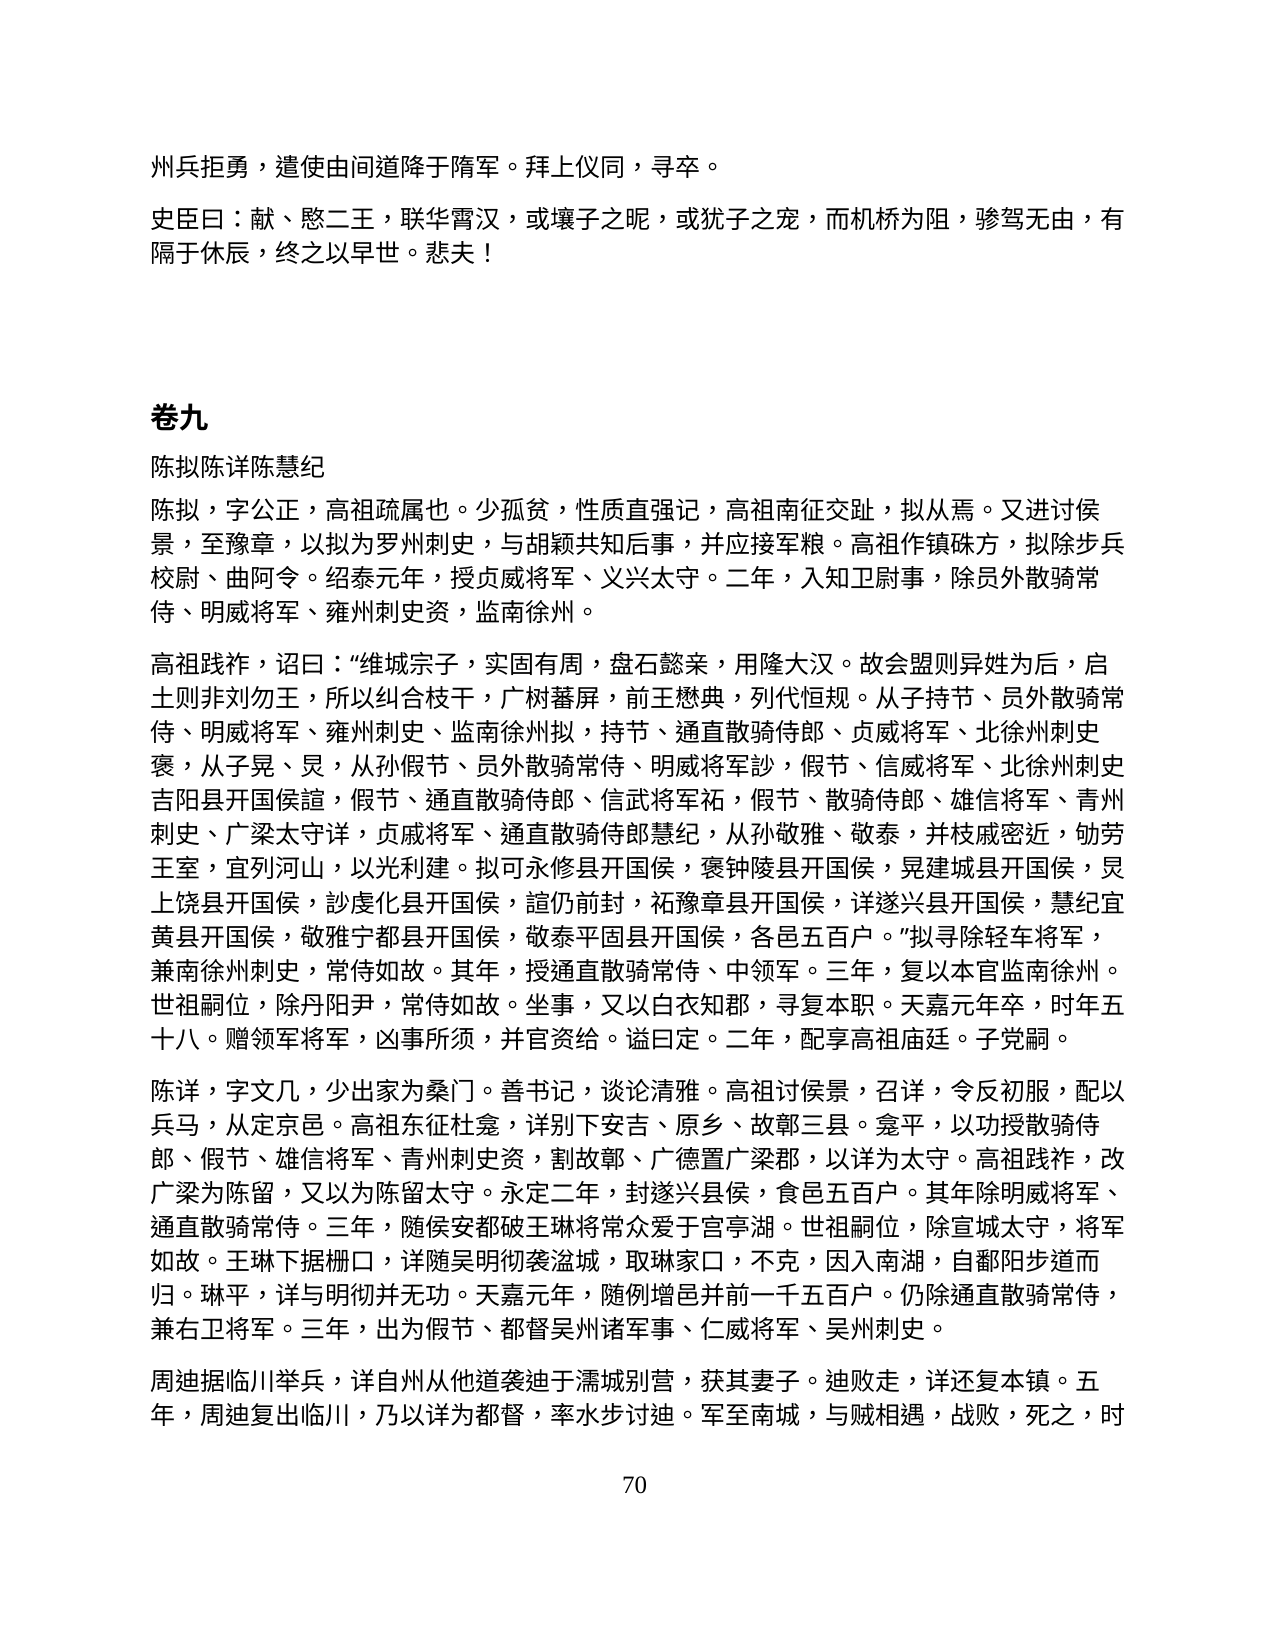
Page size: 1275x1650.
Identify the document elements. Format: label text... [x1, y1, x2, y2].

text 陈详，字文几，少出家为桑门。善书记，谈论清雅。高祖讨侯景，召详，令反初服，配以兵马，从定京邑。高祖东征杜龛，详别下安吉、原乡、故鄣三县。龛平，以功授散骑侍郎、假节、雄信将军、青州刺史资，割故鄣、广德置广梁郡，以详为太守。高祖践祚，改广梁为陈留，又以为陈留太守。永定二年，封遂兴县侯，食邑五百户。其年除明威将军、通直散骑常侍。三年，随侯安都破王琳将常众爱于宫亭湖。世祖嗣位，除宣城太守，将军如故。王琳下据栅口，详随吴明彻袭湓城，取琳家口，不克，因入南湖，自鄱阳步道而归。琳平，详与明彻并无功。天嘉元年，随例增邑并前一千五百户。仍除通直散骑常侍，兼右卫将军。三年，出为假节、都督吴州诸军事、仁威将军、吴州刺史。 [150, 1073, 1125, 1346]
text 州兵拒勇，遣使由间道降于隋军。拜上仪同，寻卒。 [150, 150, 1125, 184]
text 周迪据临川举兵，详自州从他道袭迪于濡城别营，获其妻子。迪败走，详还复本镇。五年，周迪复出临川，乃以详为都督，率水步讨迪。军至南城，与贼相遇，战败，死之，时 [150, 1364, 1125, 1432]
text 史臣曰：献、愍二王，联华霄汉，或壤子之昵，或犹子之宠，而机桥为阻，骖驾无由，有隔于休辰，终之以早世。悲夫！ [150, 202, 1125, 270]
text 高祖践祚，诏曰：“维城宗子，实固有周，盘石懿亲，用隆大汉。故会盟则异姓为后，启土则非刘勿王，所以纠合枝干，广树蕃屏，前王懋典，列代恒规。从子持节、员外散骑常侍、明威将军、雍州刺史、监南徐州拟，持节、通直散骑侍郎、贞威将军、北徐州刺史褒，从子晃、炅，从孙假节、员外散骑常侍、明威将军訬，假节、信威将军、北徐州刺史吉阳县开国侯諠，假节、通直散骑侍郎、信武将军祏，假节、散骑侍郎、雄信将军、青州刺史、广梁太守详，贞戚将军、通直散骑侍郎慧纪，从孙敬雅、敬泰，并枝戚密近，劬劳王室，宜列河山，以光利建。拟可永修县开国侯，褒钟陵县开国侯，晃建城县开国侯，炅上饶县开国侯，訬虔化县开国侯，諠仍前封，祏豫章县开国侯，详遂兴县开国侯，慧纪宜黄县开国侯，敬雅宁都县开国侯，敬泰平固县开国侯，各邑五百户。”拟寻除轻车将军，兼南徐州刺史，常侍如故。其年，授通直散骑常侍、中领军。三年，复以本官监南徐州。世祖嗣位，除丹阳尹，常侍如故。坐事，又以白衣知郡，寻复本职。天嘉元年卒，时年五十八。赠领军将军，凶事所须，并官资给。谥曰定。二年，配享高祖庙廷。子党嗣。 [150, 647, 1125, 1056]
text 陈拟，字公正，高祖疏属也。少孤贫，性质直强记，高祖南征交趾，拟从焉。又进讨侯景，至豫章，以拟为罗州刺史，与胡颖共知后事，并应接军粮。高祖作镇硃方，拟除步兵校尉、曲阿令。绍泰元年，授贞威将军、义兴太守。二年，入知卫尉事，除员外散骑常侍、明威将军、雍州刺史资，监南徐州。 [150, 493, 1125, 629]
text 陈拟陈详陈慧纪 [150, 449, 1125, 484]
subtitle 卷九 [150, 397, 1125, 437]
